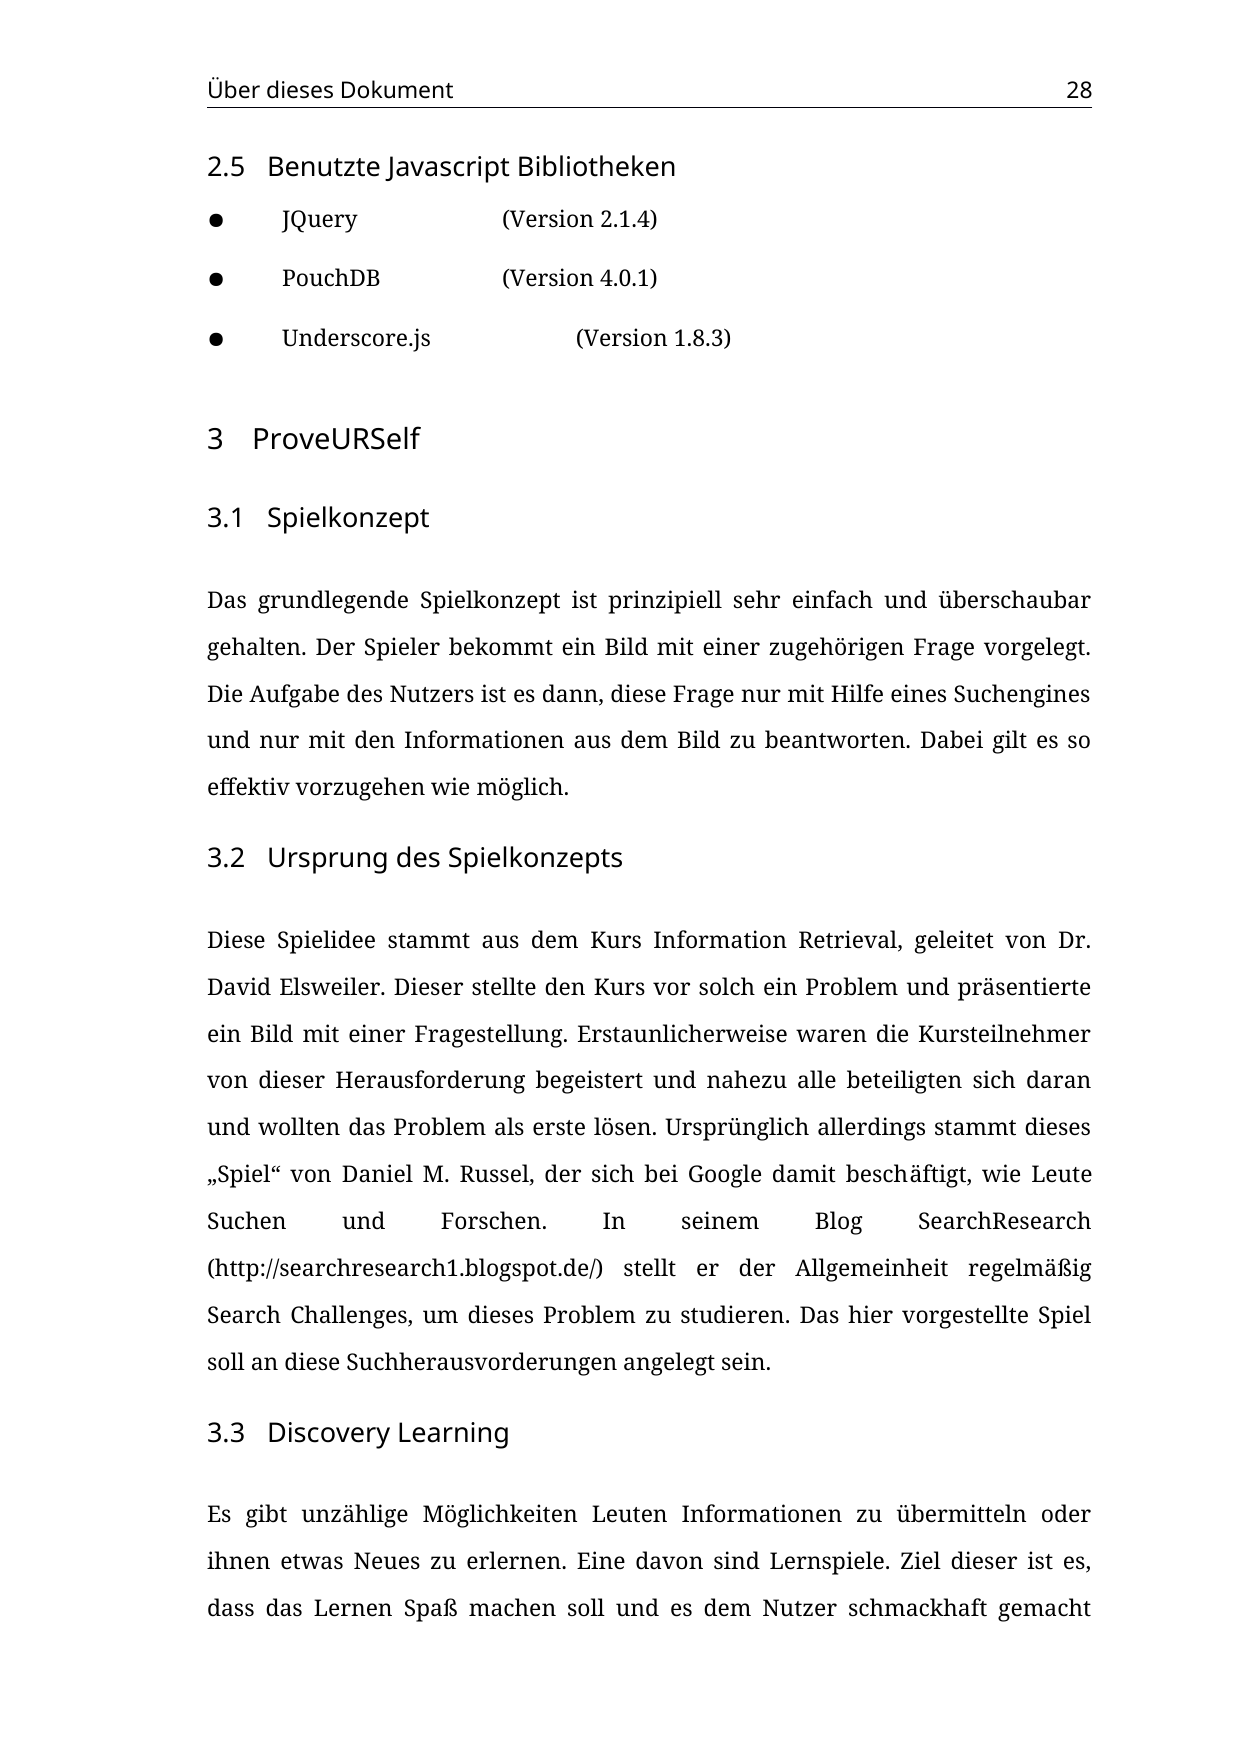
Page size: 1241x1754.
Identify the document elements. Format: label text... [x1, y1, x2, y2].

text Diese Spielidee stammt aus dem Kurs Information Retrieval, geleitet von Dr. David Elsweiler. Dieser stellte den Kurs vor solch ein Problem und präsentierte ein Bild mit einer Fragestellung. Erstaunlicherweise waren die Kursteilnehmer von dieser Herausforderung begeistert und nahezu alle beteiligten sich daran und wollten das Problem als erste lösen. Ursprünglich allerdings stammt dieses „Spiel“ von Daniel M. Russel, der sich bei Google damit beschäftigt, wie Leute Suchen und Forschen. In seinem Blog SearchResearch (http://searchresearch1.blogspot.de/) stellt er der Allgemeinheit regelmäßig Search Challenges, um dieses Problem zu studieren. Das hier vorgestellte Spiel soll an diese Suchherausvorderungen angelegt sein. [207, 924, 1092, 1377]
list JQuery (Version 2.1.4) [207, 203, 1092, 234]
subtitle Spielkonzept [207, 499, 1092, 536]
subtitle Discovery Learning [207, 1413, 1092, 1450]
list Underscore.js (Version 1.8.3) [207, 322, 1092, 353]
list PouchDB (Version 4.0.1) [207, 262, 1092, 294]
subtitle ProveURSelf [207, 419, 1092, 458]
subtitle Ursprung des Spielkonzepts [207, 839, 1092, 876]
text Das grundlegende Spielkonzept ist prinzipiell sehr einfach und überschaubar gehalten. Der Spieler bekommt ein Bild mit einer zugehörigen Frage vorgelegt. Die Aufgabe des Nutzers ist es dann, diese Frage nur mit Hilfe eines Suchengines und nur mit den Informationen aus dem Bild zu beantworten. Dabei gilt es so effektiv vorzugehen wie möglich. [207, 584, 1092, 802]
text Es gibt unzählige Möglichkeiten Leuten Informationen zu übermitteln oder ihnen etwas Neues zu erlernen. Eine davon sind Lernspiele. Ziel dieser ist es, dass das Lernen Spaß machen soll und es dem Nutzer schmackhaft gemacht [207, 1498, 1092, 1623]
subtitle Benutzte Javascript Bibliotheken [207, 148, 1092, 184]
